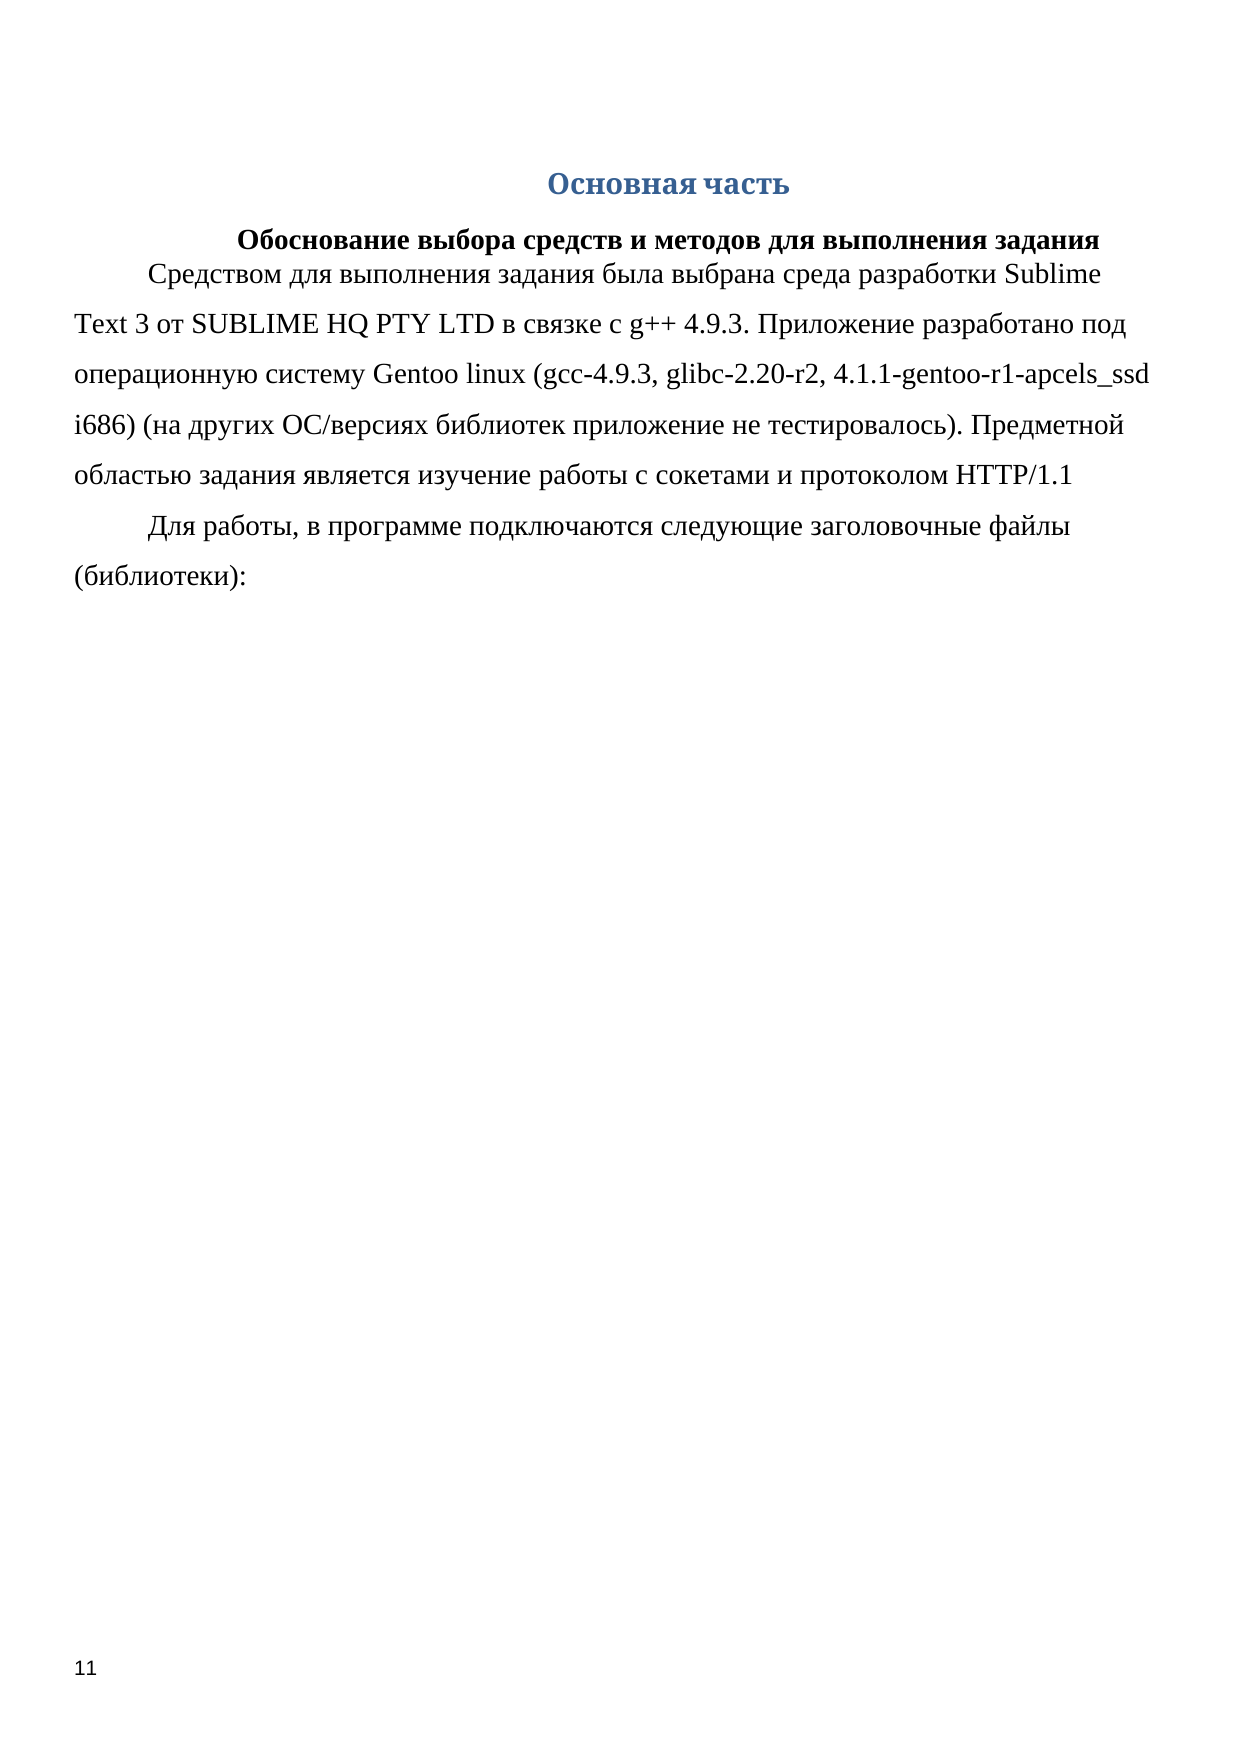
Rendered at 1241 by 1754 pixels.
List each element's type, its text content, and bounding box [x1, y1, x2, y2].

text Для работы, в программе подключаются следующие заголовочные файлы (библиотеки): [74, 508, 1152, 591]
subtitle Основная часть [185, 168, 1152, 202]
subtitle Обоснование выбора средств и методов для выполнения задания [185, 222, 1152, 256]
text Средством для выполнения задания была выбрана среда разработки Sublime Text 3 от SUBLIME HQ PTY LTD в связке с g++ 4.9.3. Приложение разработано под операционную систему Gentoo linux (gcc-4.9.3, glibc-2.20-r2, 4.1.1-gentoo-r1-apcels_ssd i686) (на других ОС/версиях библиотек приложение не тестировалoсь). Предметной областью задания является изучение работы с сокетами и протоколом HTTP/1.1 [74, 256, 1152, 491]
